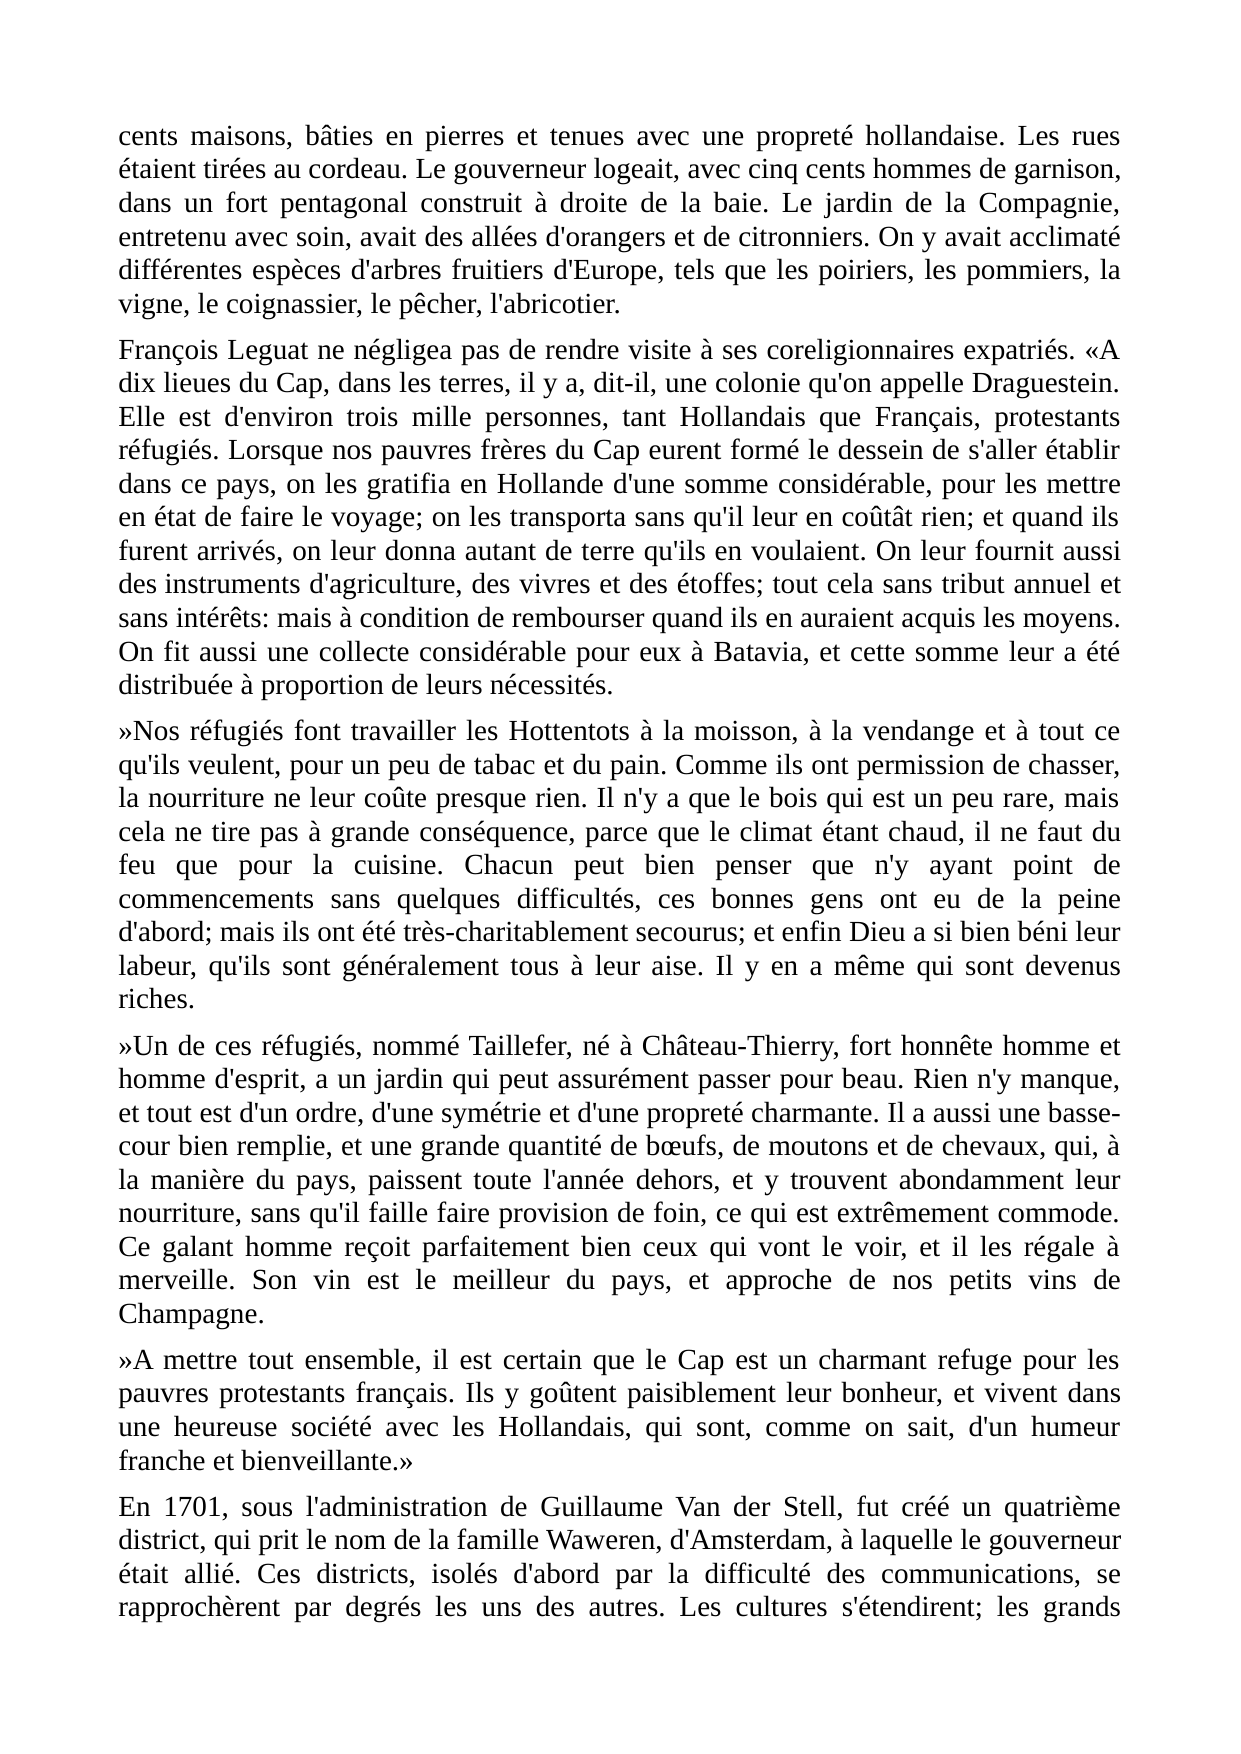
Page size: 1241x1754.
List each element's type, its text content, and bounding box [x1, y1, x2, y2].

text cents maisons, bâties en pierres et tenues avec une propreté hollandaise. Les rues étaient tirées au cordeau. Le gouverneur logeait, avec cinq cents hommes de garnison, dans un fort pentagonal construit à droite de la baie. Le jardin de la Compagnie, entretenu avec soin, avait des allées d'orangers et de citronniers. On y avait acclimaté différentes espèces d'arbres fruitiers d'Europe, tels que les poiriers, les pommiers, la vigne, le coignassier, le pêcher, l'abricotier. [118, 118, 1122, 319]
text François Leguat ne négligea pas de rendre visite à ses coreligionnaires expatriés. «A dix lieues du Cap, dans les terres, il y a, dit-il, une colonie qu'on appelle Draguestein. Elle est d'environ trois mille personnes, tant Hollandais que Français, protestants réfugiés. Lorsque nos pauvres frères du Cap eurent formé le dessein de s'aller établir dans ce pays, on les gratifia en Hollande d'une somme considérable, pour les mettre en état de faire le voyage; on les transporta sans qu'il leur en coûtât rien; et quand ils furent arrivés, on leur donna autant de terre qu'ils en voulaient. On leur fournit aussi des instruments d'agriculture, des vivres et des étoffes; tout cela sans tribut annuel et sans intérêts: mais à condition de rembourser quand ils en auraient acquis les moyens. On fit aussi une collecte considérable pour eux à Batavia, et cette somme leur a été distribuée à proportion de leurs nécessités. [118, 332, 1122, 701]
text »A mettre tout ensemble, il est certain que le Cap est un charmant refuge pour les pauvres protestants français. Ils y goûtent paisiblement leur bonheur, et vivent dans une heureuse société avec les Hollandais, qui sont, comme on sait, d'un humeur franche et bienveillante.» [118, 1342, 1122, 1476]
text »Un de ces réfugiés, nommé Taillefer, né à Château-Thierry, fort honnête homme et homme d'esprit, a un jardin qui peut assurément passer pour beau. Rien n'y manque, et tout est d'un ordre, d'une symétrie et d'une propreté charmante. Il a aussi une basse-cour bien remplie, et une grande quantité de bœufs, de moutons et de chevaux, qui, à la manière du pays, paissent toute l'année dehors, et y trouvent abondamment leur nourriture, sans qu'il faille faire provision de foin, ce qui est extrêmement commode. Ce galant homme reçoit parfaitement bien ceux qui vont le voir, et il les régale à merveille. Son vin est le meilleur du pays, et approche de nos petits vins de Champagne. [118, 1028, 1122, 1329]
text En 1701, sous l'administration de Guillaume Van der Stell, fut créé un quatrième district, qui prit le nom de la famille Waweren, d'Amsterdam, à laquelle le gouverneur était allié. Ces districts, isolés d'abord par la difficulté des communications, se rapprochèrent par degrés les uns des autres. Les cultures s'étendirent; les grands [118, 1489, 1122, 1623]
text »Nos réfugiés font travailler les Hottentots à la moisson, à la vendange et à tout ce qu'ils veulent, pour un peu de tabac et du pain. Comme ils ont permission de chasser, la nourriture ne leur coûte presque rien. Il n'y a que le bois qui est un peu rare, mais cela ne tire pas à grande conséquence, parce que le climat étant chaud, il ne faut du feu que pour la cuisine. Chacun peut bien penser que n'y ayant point de commencements sans quelques difficultés, ces bonnes gens ont eu de la peine d'abord; mais ils ont été très-charitablement secourus; et enfin Dieu a si bien béni leur labeur, qu'ils sont généralement tous à leur aise. Il y en a même qui sont devenus riches. [118, 713, 1122, 1015]
